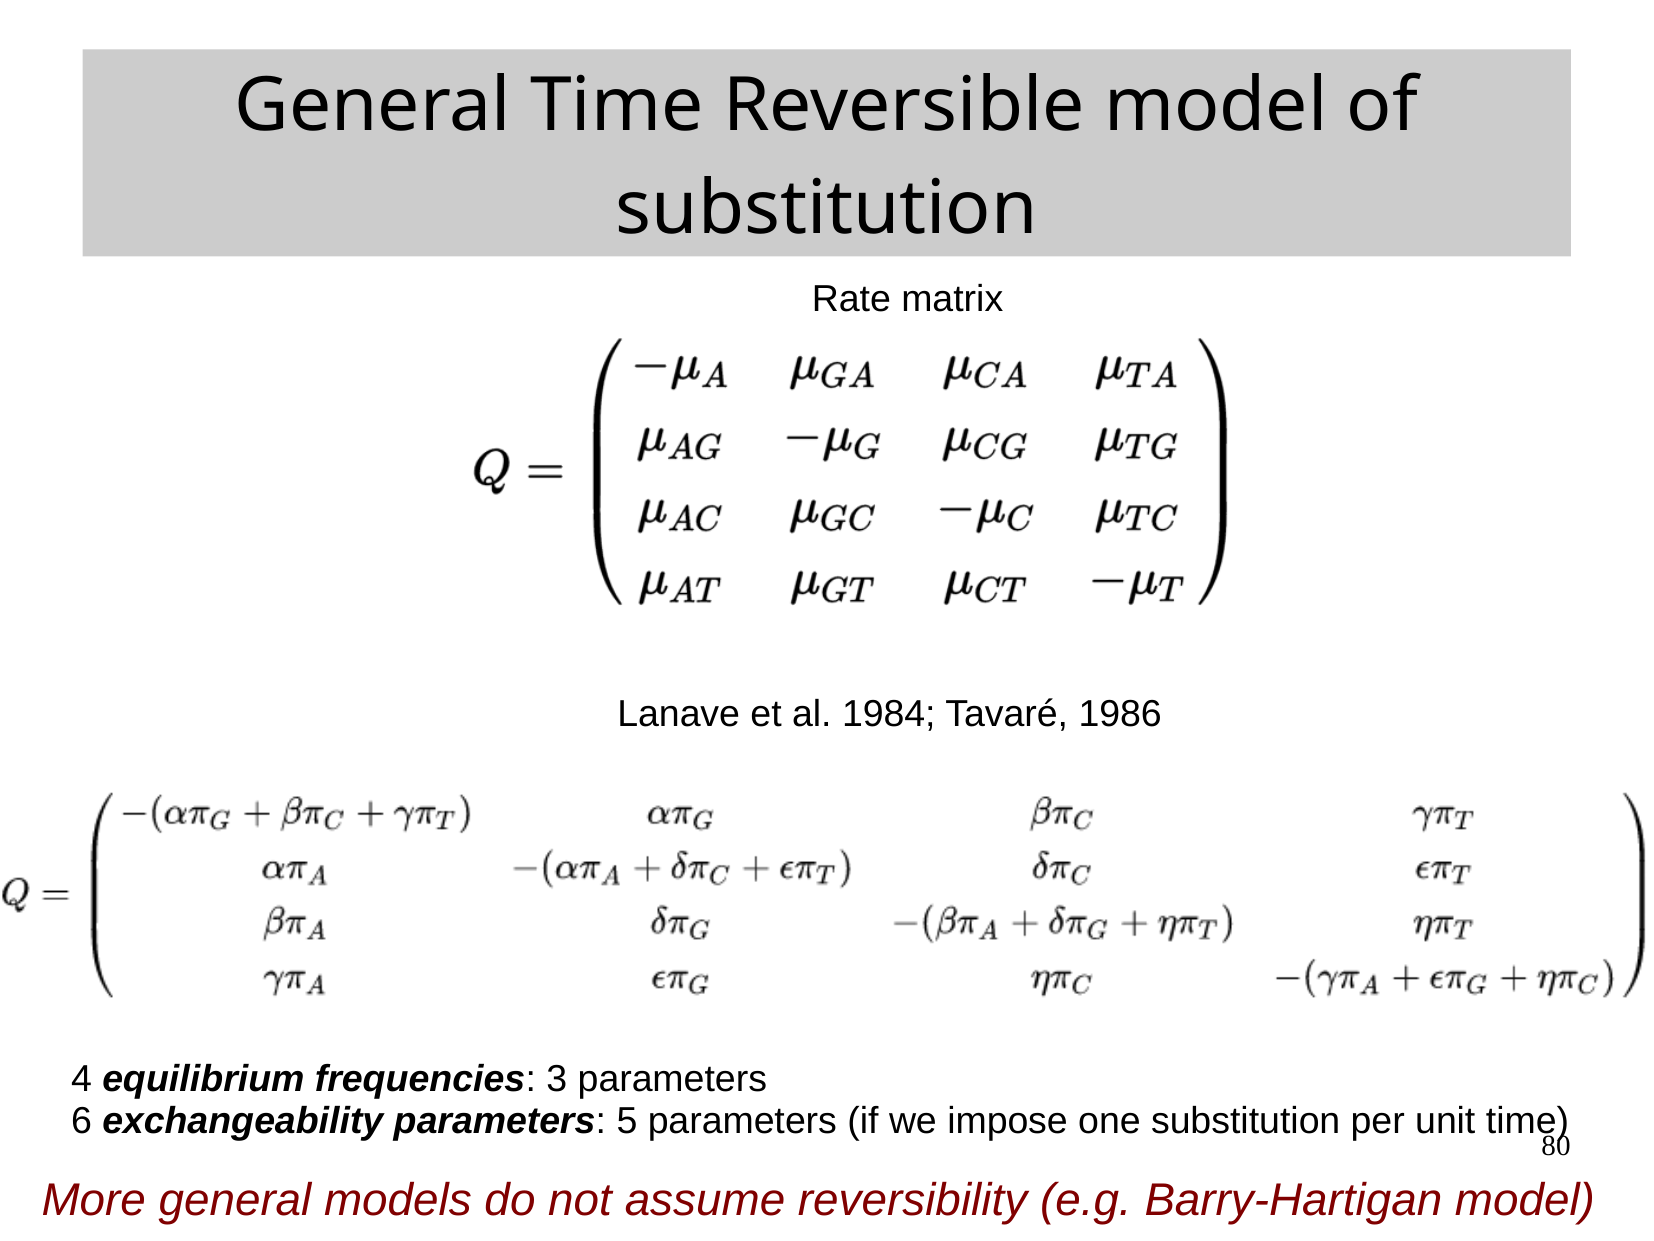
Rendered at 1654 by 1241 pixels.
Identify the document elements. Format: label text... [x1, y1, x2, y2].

text_box 4 equilibrium frequencies: 3 parameters 6 exchangeability parameters: 5 parameters (if we impose one substitution per unit time) [56, 1050, 1587, 1191]
text_box Rate matrix [660, 270, 1156, 369]
text_box Lanave et al. 1984; Tavaré, 1986 [405, 685, 1375, 776]
picture [433, 323, 1252, 638]
text_box More general models do not assume reversibility (e.g. Barry-Hartigan model) [26, 1166, 1654, 1241]
picture [1, 788, 1654, 1003]
title General Time Reversible model of substitution [82, 49, 1571, 257]
